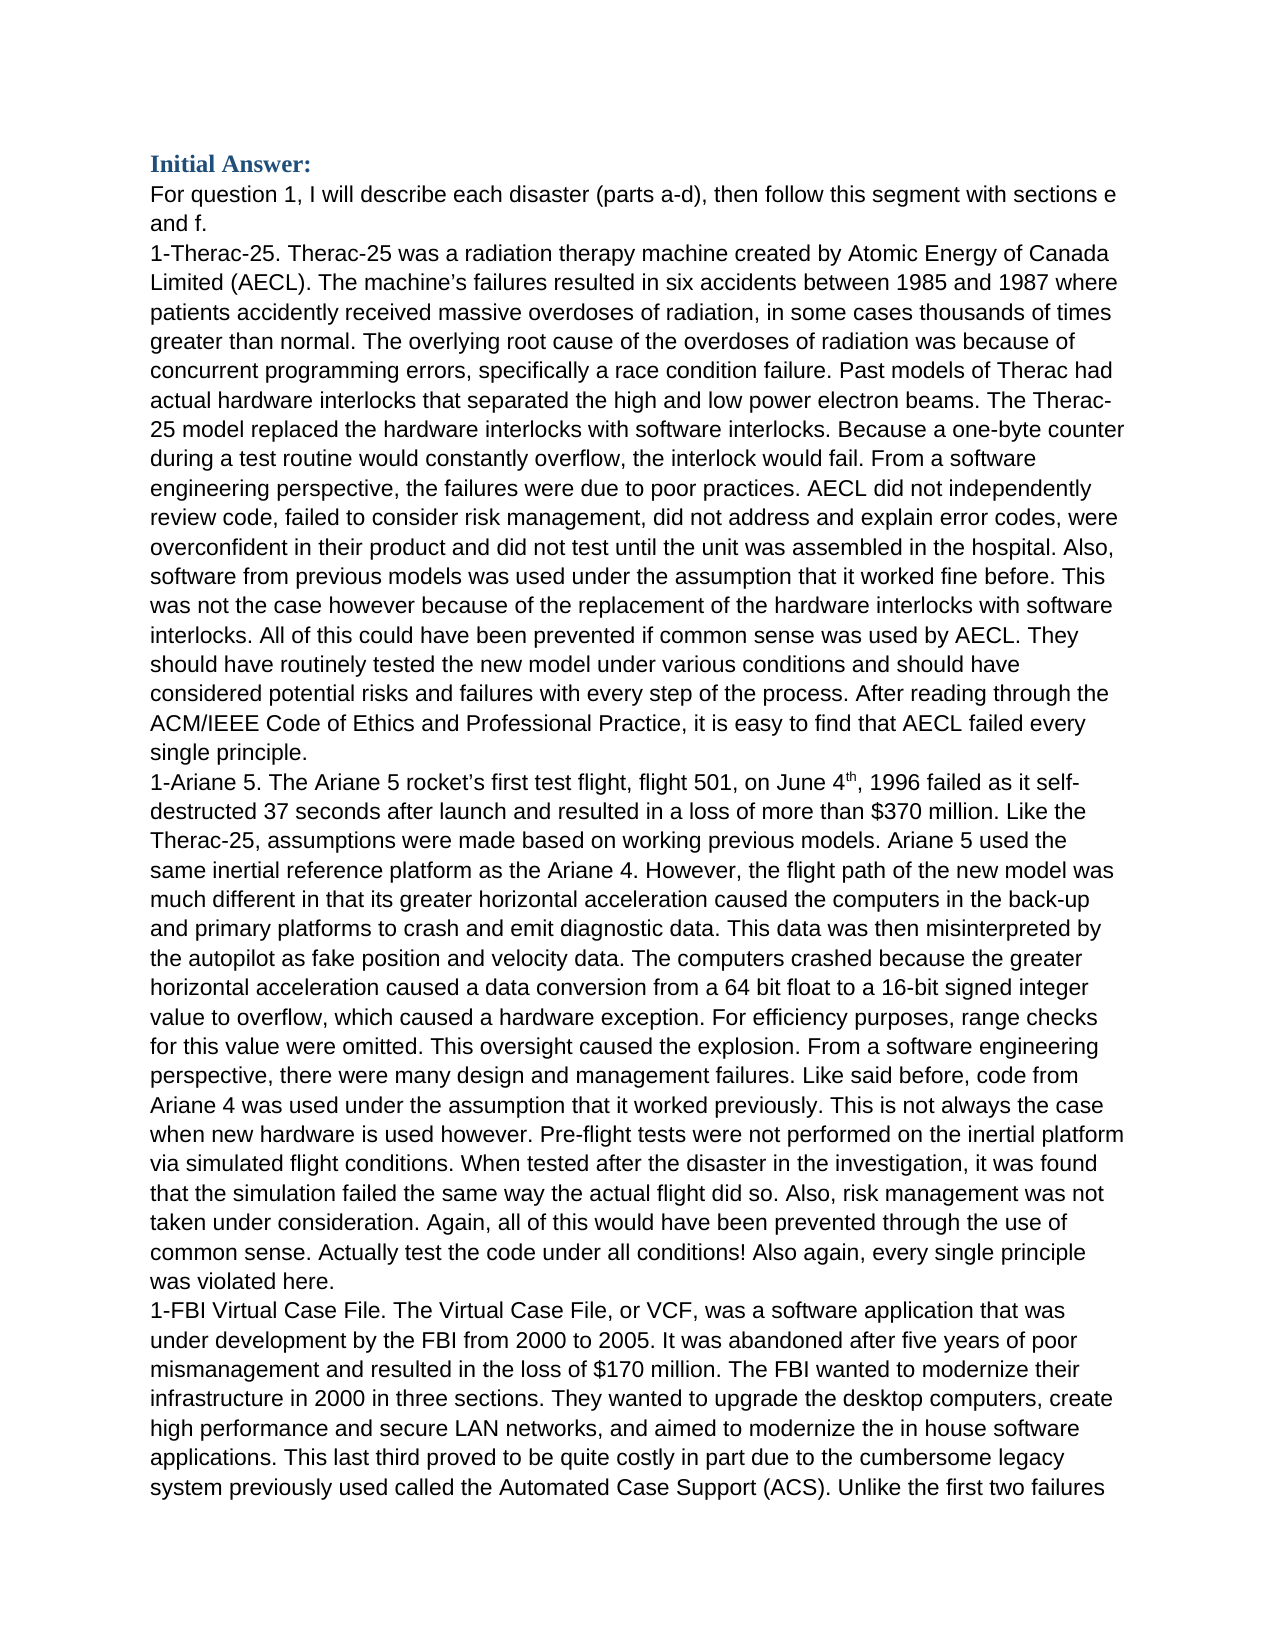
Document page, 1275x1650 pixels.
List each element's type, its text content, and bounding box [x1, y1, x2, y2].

text Initial Answer: [150, 150, 1125, 178]
text 1-Ariane 5. The Ariane 5 rocket’s first test flight, flight 501, on June 4th, 1996 failed as it self-destructed 37 seconds after launch and resulted in a loss of more than $370 million. Like the Therac-25, assumptions were made based on working previous models. Ariane 5 used the same inertial reference platform as the Ariane 4. However, the flight path of the new model was much different in that its greater horizontal acceleration caused the computers in the back-up and primary platforms to crash and emit diagnostic data. This data was then misinterpreted by the autopilot as fake position and velocity data. The computers crashed because the greater horizontal acceleration caused a data conversion from a 64 bit float to a 16-bit signed integer value to overflow, which caused a hardware exception. For efficiency purposes, range checks for this value were omitted. This oversight caused the explosion. From a software engineering perspective, there were many design and management failures. Like said before, code from Ariane 4 was used under the assumption that it worked previously. This is not always the case when new hardware is used however. Pre-flight tests were not performed on the inertial platform via simulated flight conditions. When tested after the disaster in the investigation, it was found that the simulation failed the same way the actual flight did so. Also, risk management was not taken under consideration. Again, all of this would have been prevented through the use of common sense. Actually test the code under all conditions! Also again, every single principle was violated here. [150, 769, 1125, 1294]
text 1-Therac-25. Therac-25 was a radiation therapy machine created by Atomic Energy of Canada Limited (AECL). The machine’s failures resulted in six accidents between 1985 and 1987 where patients accidently received massive overdoses of radiation, in some cases thousands of times greater than normal. The overlying root cause of the overdoses of radiation was because of concurrent programming errors, specifically a race condition failure. Past models of Therac had actual hardware interlocks that separated the high and low power electron beams. The Therac-25 model replaced the hardware interlocks with software interlocks. Because a one-byte counter during a test routine would constantly overflow, the interlock would fail. From a software engineering perspective, the failures were due to poor practices. AECL did not independently review code, failed to consider risk management, did not address and explain error codes, were overconfident in their product and did not test until the unit was assembled in the hospital. Also, software from previous models was used under the assumption that it worked fine before. This was not the case however because of the replacement of the hardware interlocks with software interlocks. All of this could have been prevented if common sense was used by AECL. They should have routinely tested the new model under various conditions and should have considered potential risks and failures with every step of the process. After reading through the ACM/IEEE Code of Ethics and Professional Practice, it is easy to find that AECL failed every single principle. [150, 241, 1125, 766]
text For question 1, I will describe each disaster (parts a-d), then follow this segment with sections e and f. [150, 182, 1125, 237]
text 1-FBI Virtual Case File. The Virtual Case File, or VCF, was a software application that was under development by the FBI from 2000 to 2005. It was abandoned after five years of poor mismanagement and resulted in the loss of $170 million. The FBI wanted to modernize their infrastructure in 2000 in three sections. They wanted to upgrade the desktop computers, create high performance and secure LAN networks, and aimed to modernize the in house software applications. This last third proved to be quite costly in part due to the cumbersome legacy system previously used called the Automated Case Support (ACS). Unlike the first two failures [150, 1298, 1125, 1500]
